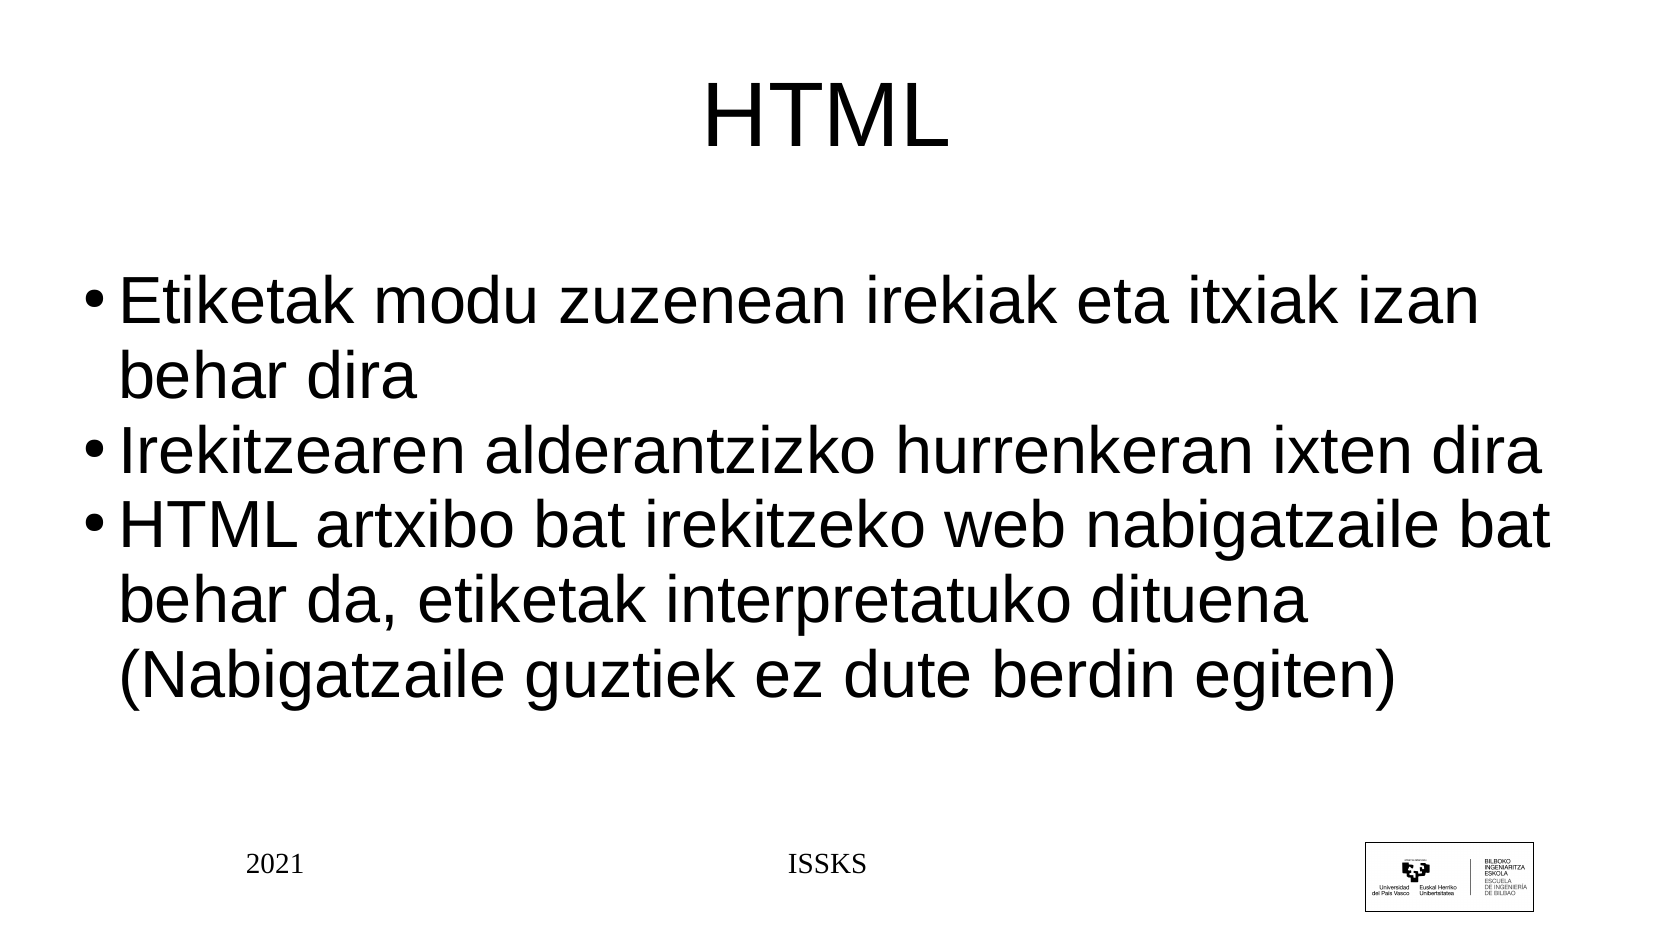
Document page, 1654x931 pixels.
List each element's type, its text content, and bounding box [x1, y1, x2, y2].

picture [1366, 843, 1533, 911]
title HTML [82, 37, 1571, 193]
subtitle Etiketak modu zuzenean irekiak eta itxiak izan behar dira Irekitzearen alderantzizko hurrenkeran ixten dira HTML artxibo bat irekitzeko web nabigatzaile bat behar da, etiketak interpretatuko dituena (Nabigatzaile guztiek ez dute berdin egiten) [82, 217, 1571, 758]
